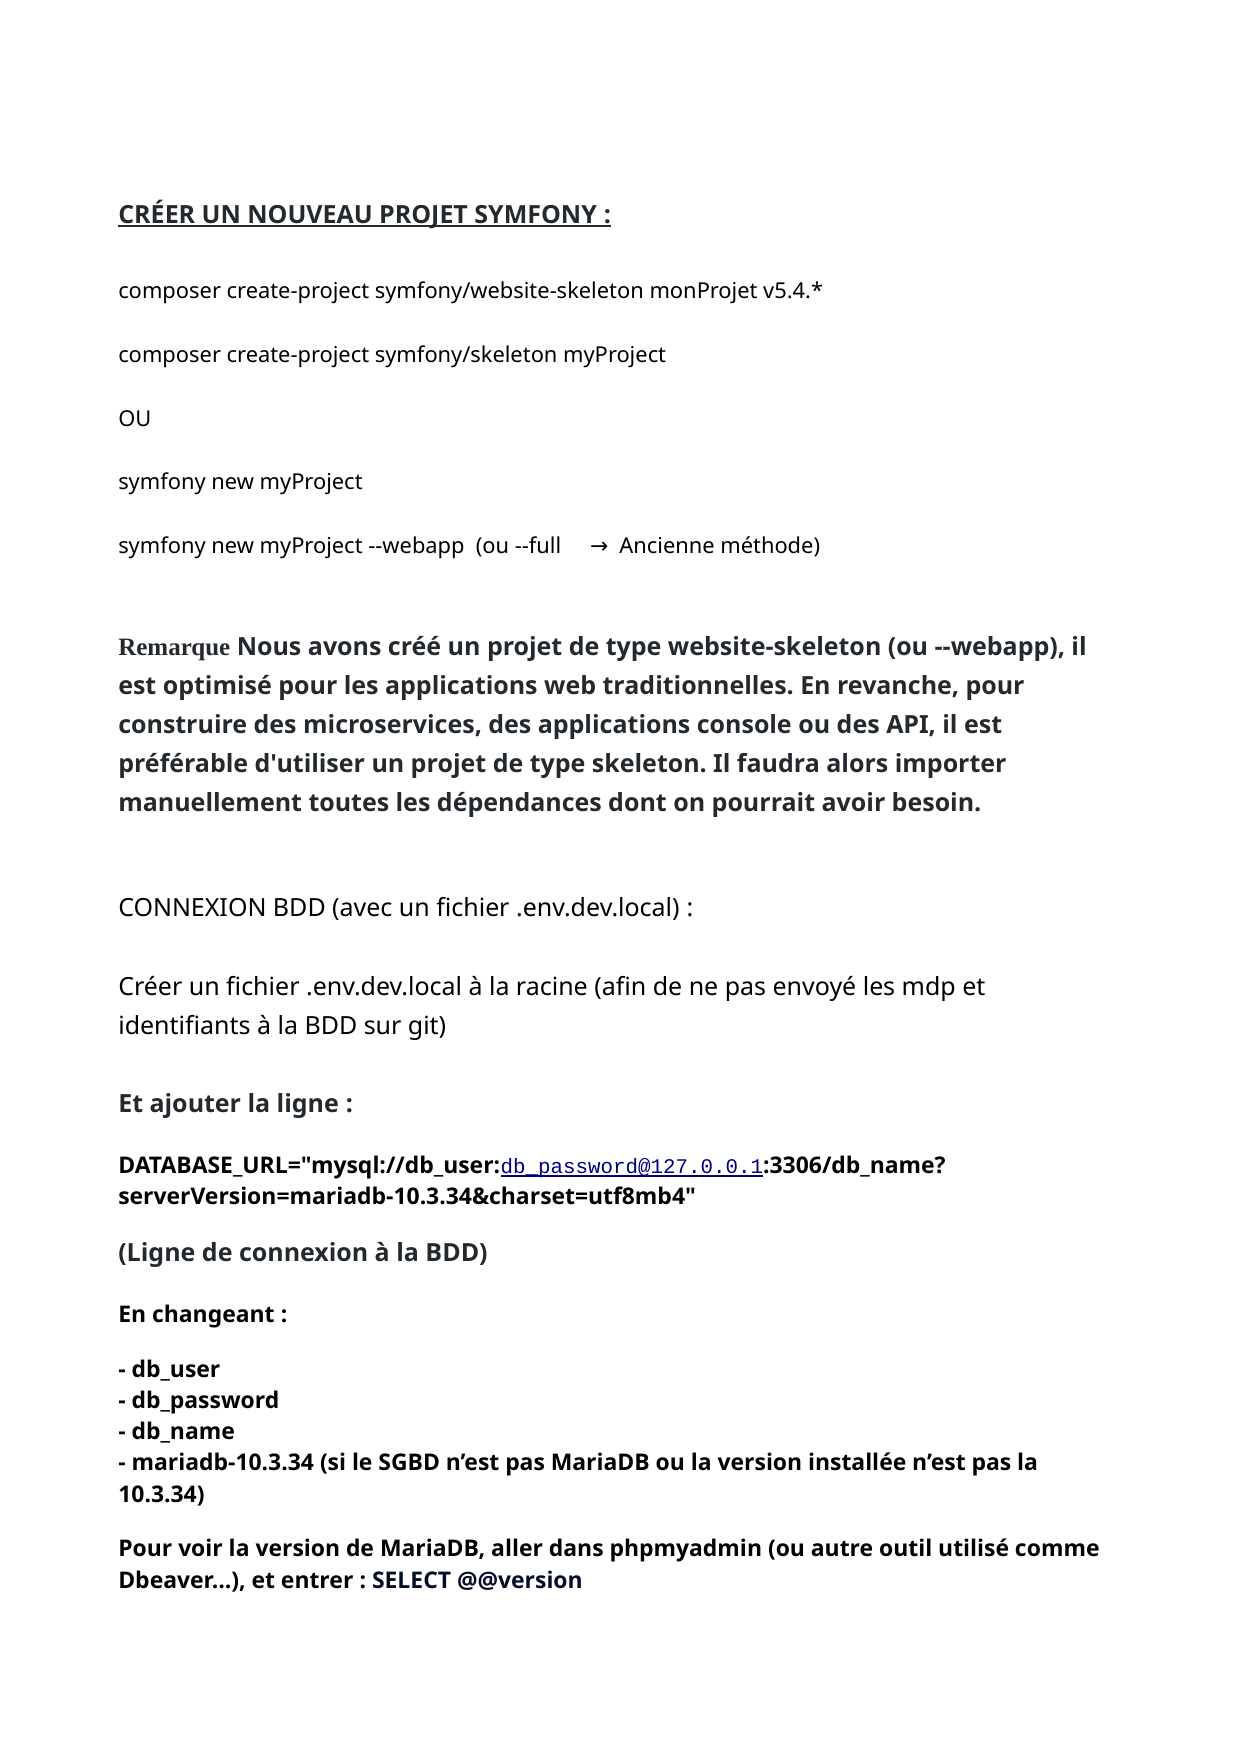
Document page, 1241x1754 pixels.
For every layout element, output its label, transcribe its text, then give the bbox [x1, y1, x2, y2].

text DATABASE_URL="mysql://db_user:db_password@127.0.0.1:3306/db_name?serverVersion=mariadb-10.3.34&charset=utf8mb4" [118, 1149, 1122, 1211]
text composer create-project symfony/website-skeleton monProjet v5.4.* [118, 275, 1122, 304]
text CRÉER UN NOUVEAU PROJET SYMFONY : [118, 196, 1122, 231]
text OU [118, 402, 1122, 432]
text symfony new myProject [118, 466, 1122, 496]
text - db_password [118, 1384, 1122, 1415]
text (Ligne de connexion à la BDD) [118, 1235, 1122, 1269]
text composer create-project symfony/skeleton myProject [118, 339, 1122, 368]
text CONNEXION BDD (avec un fichier .env.dev.local) : [118, 890, 1122, 924]
text symfony new myProject --webapp (ou --full → Ancienne méthode) [118, 530, 1122, 560]
text Remarque Nous avons créé un projet de type website-skeleton (ou --webapp), il est optimisé pour les applications web traditionnelles. En revanche, pour construire des microservices, des applications console ou des API, il est préférable d'utiliser un projet de type skeleton. Il faudra alors importer manuellement toutes les dépendances dont on pourrait avoir besoin. [118, 628, 1122, 819]
text Créer un fichier .env.dev.local à la racine (afin de ne pas envoyé les mdp et identifiants à la BDD sur git) [118, 968, 1122, 1042]
text Pour voir la version de MariaDB, aller dans phpmyadmin (ou autre outil utilisé comme Dbeaver…), et entrer : SELECT @@version [118, 1532, 1122, 1595]
text En changeant : [118, 1298, 1122, 1329]
text - db_name [118, 1415, 1122, 1446]
text - db_user [118, 1352, 1122, 1384]
text - mariadb-10.3.34 (si le SGBD n’est pas MariaDB ou la version installée n’est pas la 10.3.34) [118, 1446, 1122, 1509]
text Et ajouter la ligne : [118, 1086, 1122, 1120]
